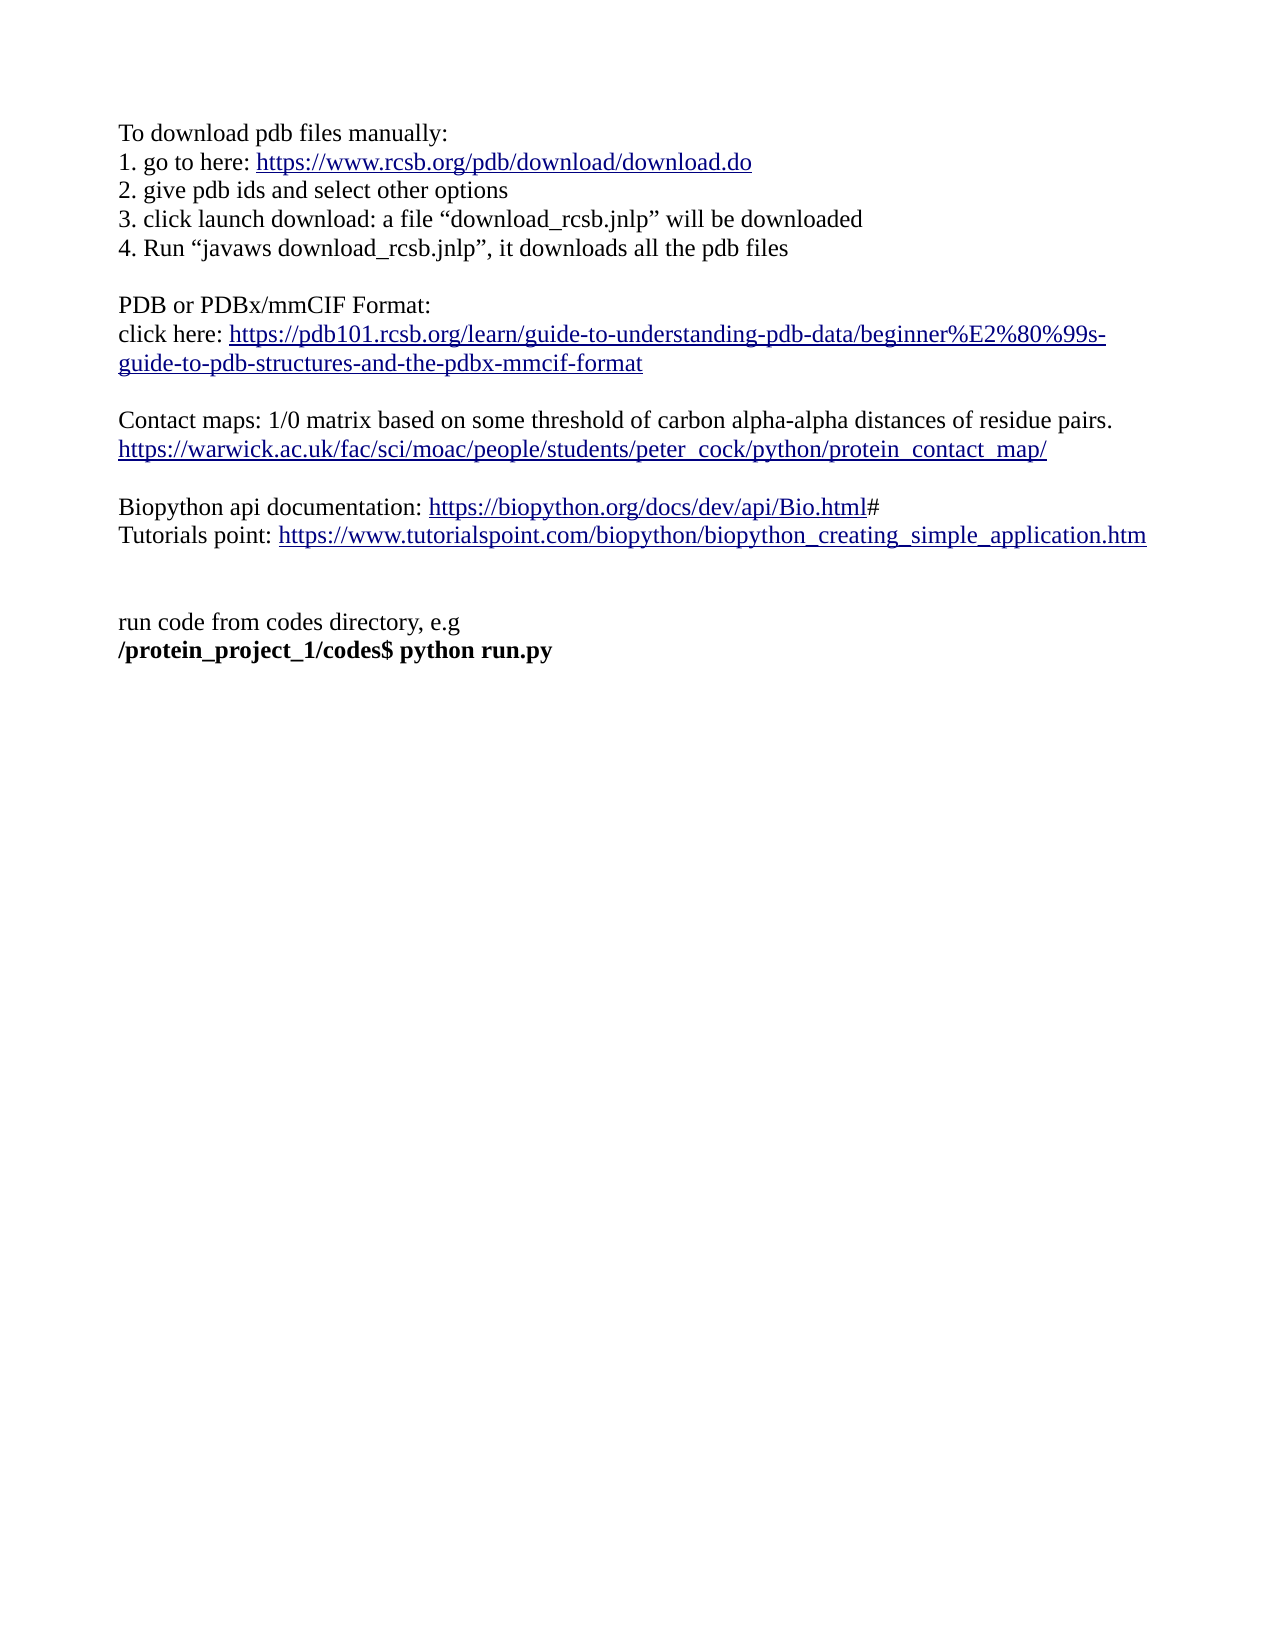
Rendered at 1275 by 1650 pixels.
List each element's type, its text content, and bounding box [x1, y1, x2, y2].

text Biopython api documentation: https://biopython.org/docs/dev/api/Bio.html# [118, 492, 1157, 521]
text click here: https://pdb101.rcsb.org/learn/guide-to-understanding-pdb-data/beginner%E2%80%99s-guide-to-pdb-structures-and-the-pdbx-mmcif-format [118, 319, 1157, 377]
text run code from codes directory, e.g [118, 607, 1157, 636]
text /protein_project_1/codes$ python run.py [118, 636, 1157, 664]
text Tutorials point: https://www.tutorialspoint.com/biopython/biopython_creating_simple_application.htm [118, 521, 1157, 549]
text Contact maps: 1/0 matrix based on some threshold of carbon alpha-alpha distances of residue pairs. [118, 406, 1157, 434]
text 2. give pdb ids and select other options [118, 176, 1157, 204]
text 3. click launch download: a file “download_rcsb.jnlp” will be downloaded [118, 204, 1157, 233]
text 1. go to here: https://www.rcsb.org/pdb/download/download.do [118, 147, 1157, 176]
text PDB or PDBx/mmCIF Format: [118, 291, 1157, 319]
text https://warwick.ac.uk/fac/sci/moac/people/students/peter_cock/python/protein_contact_map/ [118, 434, 1157, 463]
text To download pdb files manually: [118, 118, 1157, 147]
text 4. Run “javaws download_rcsb.jnlp”, it downloads all the pdb files [118, 233, 1157, 262]
